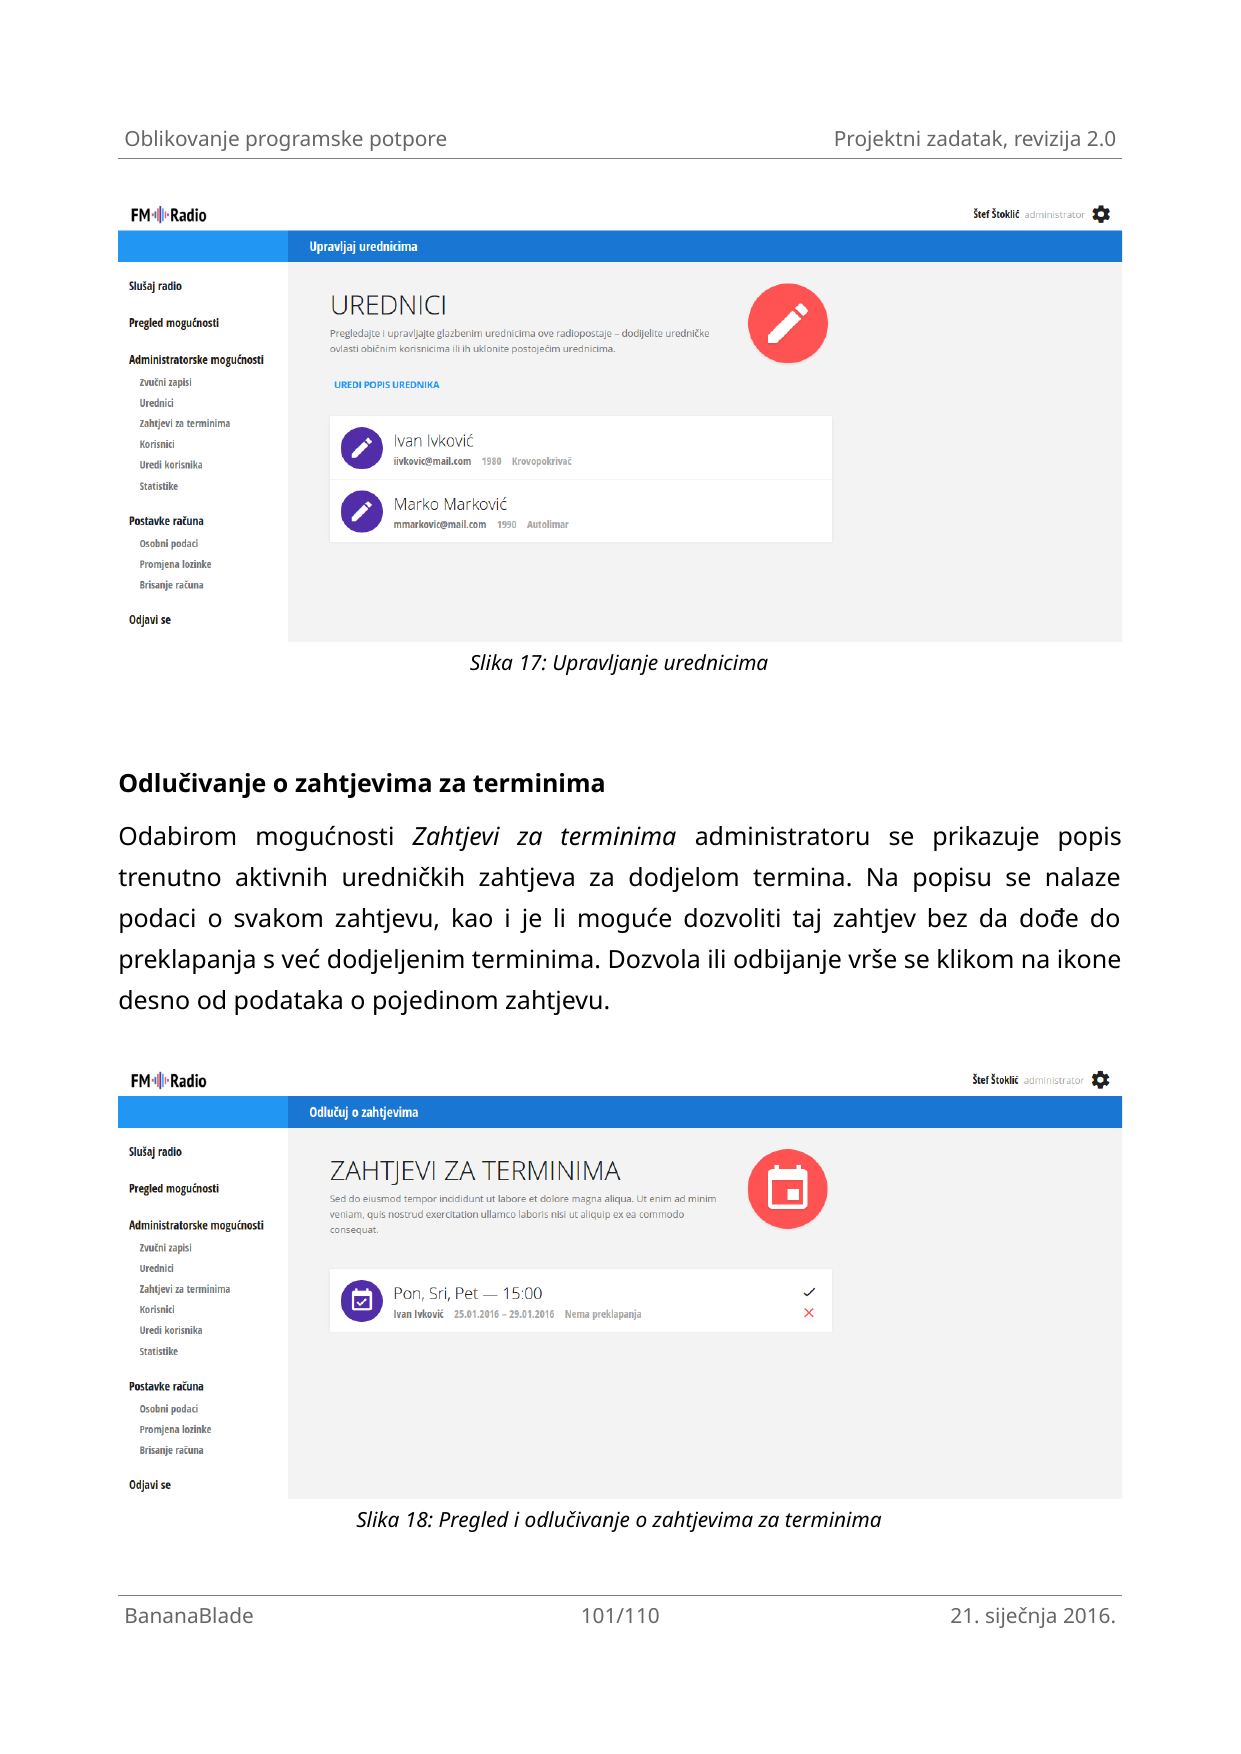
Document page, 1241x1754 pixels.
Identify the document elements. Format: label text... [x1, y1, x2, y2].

text Odabirom mogućnosti Zahtjevi za terminima administratoru se prikazuje popis trenutno aktivnih uredničkih zahtjeva za dodjelom termina. Na popisu se nalaze podaci o svakom zahtjevu, kao i je li moguće dozvoliti taj zahtjev bez da dođe do preklapanja s već dodjeljenim terminima. Dozvola ili odbijanje vrše se klikom na ikone desno od podataka o pojedinom zahtjevu. [118, 819, 1122, 1016]
picture [118, 200, 1123, 642]
subtitle Odlučivanje o zahtjevima za terminima [118, 766, 1122, 800]
text Slika 17: Upravljanje urednicima [118, 642, 1122, 676]
picture [118, 1065, 1123, 1499]
text Slika 18: Pregled i odlučivanje o zahtjevima za terminima [118, 1499, 1122, 1533]
